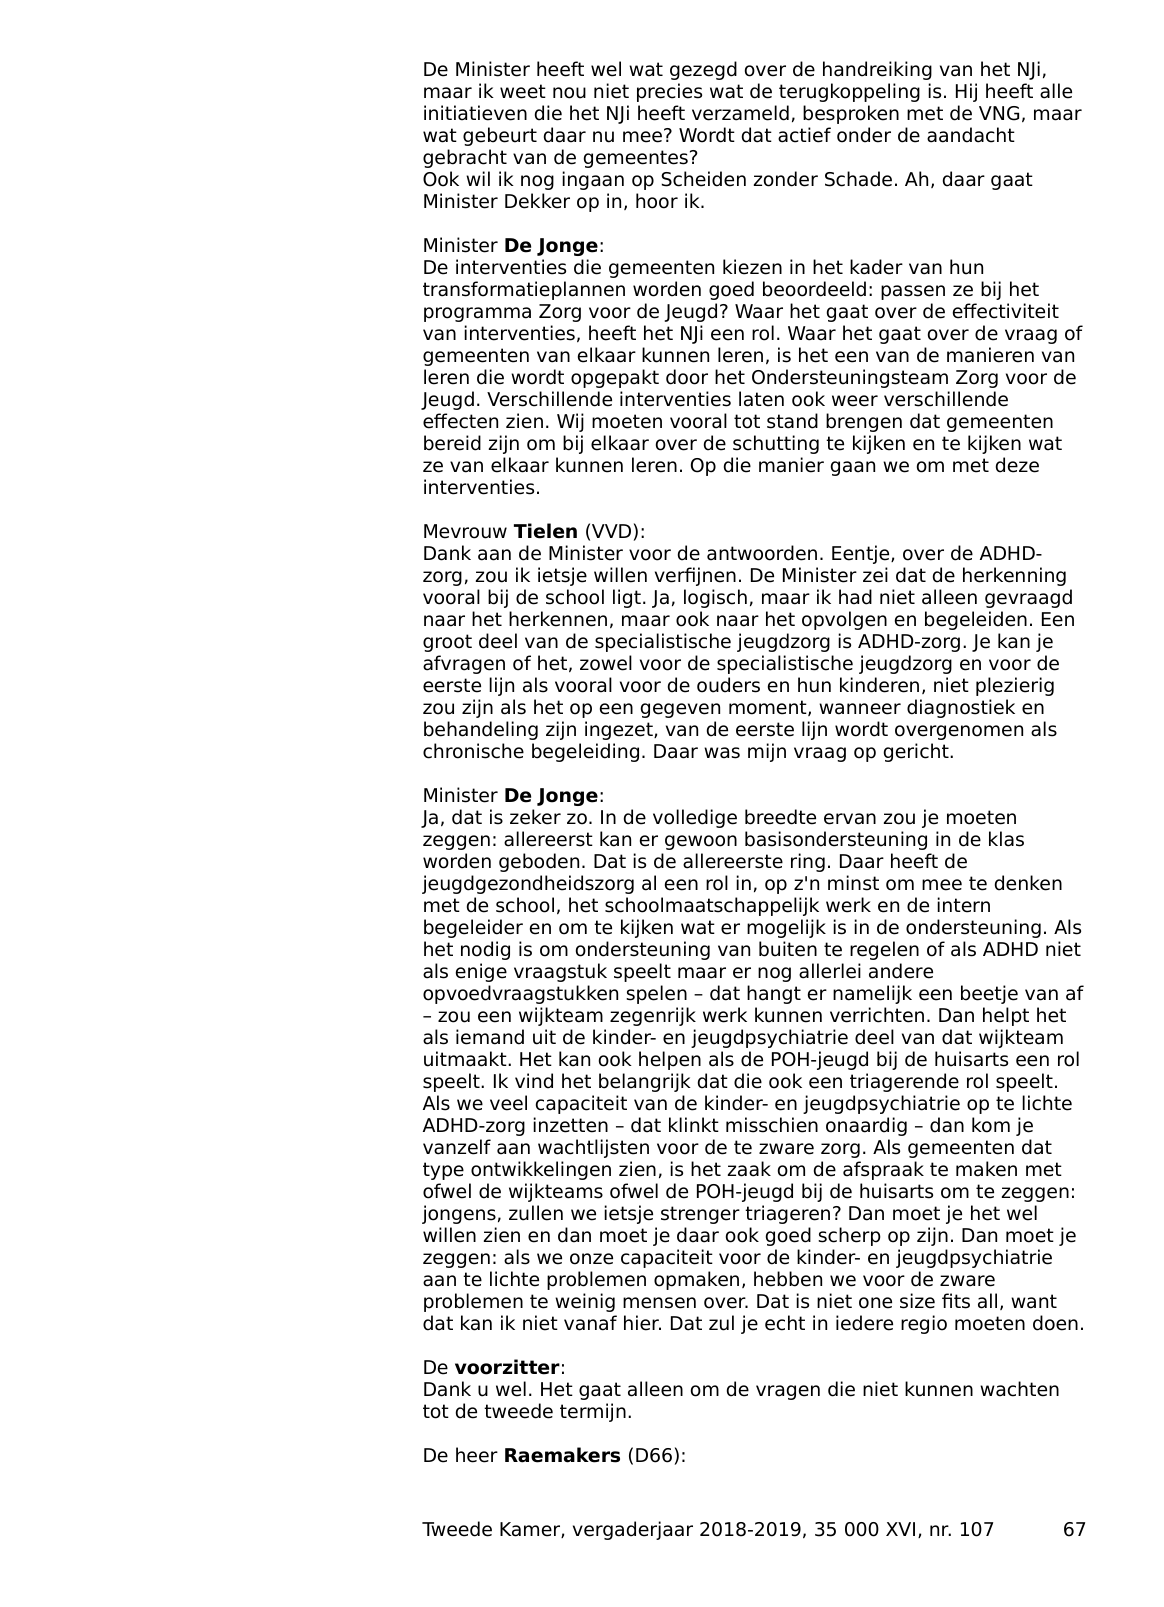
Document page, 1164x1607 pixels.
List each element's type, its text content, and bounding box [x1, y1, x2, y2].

text Ook wil ik nog ingaan op Scheiden zonder Schade. Ah, daar gaat Minister Dekker op in, hoor ik. [422, 169, 1087, 213]
text De voorzitter: [422, 1357, 1087, 1379]
text Minister De Jonge: [422, 785, 1087, 807]
text Ja, dat is zeker zo. In de volledige breedte ervan zou je moeten zeggen: allereerst kan er gewoon basisondersteuning in de klas worden geboden. Dat is de allereerste ring. Daar heeft de jeugdgezondheidszorg al een rol in, op z'n minst om mee te denken met de school, het schoolmaatschappelijk werk en de intern begeleider en om te kijken wat er mogelijk is in de ondersteuning. Als het nodig is om ondersteuning van buiten te regelen of als ADHD niet als enige vraagstuk speelt maar er nog allerlei andere opvoedvraagstukken spelen – dat hangt er namelijk een beetje van af – zou een wijkteam zegenrijk werk kunnen verrichten. Dan helpt het als iemand uit de kinder- en jeugdpsychiatrie deel van dat wijkteam uitmaakt. Het kan ook helpen als de POH-jeugd bij de huisarts een rol speelt. Ik vind het belangrijk dat die ook een triagerende rol speelt. Als we veel capaciteit van de kinder- en jeugdpsychiatrie op te lichte ADHD-zorg inzetten – dat klinkt misschien onaardig – dan kom je vanzelf aan wachtlijsten voor de te zware zorg. Als gemeenten dat type ontwikkelingen zien, is het zaak om de afspraak te maken met ofwel de wijkteams ofwel de POH-jeugd bij de huisarts om te zeggen: jongens, zullen we ietsje strenger triageren? Dan moet je het wel willen zien en dan moet je daar ook goed scherp op zijn. Dan moet je zeggen: als we onze capaciteit voor de kinder- en jeugdpsychiatrie aan te lichte problemen opmaken, hebben we voor de zware problemen te weinig mensen over. Dat is niet one size fits all, want dat kan ik niet vanaf hier. Dat zul je echt in iedere regio moeten doen. [422, 807, 1087, 1334]
text De interventies die gemeenten kiezen in het kader van hun transformatieplannen worden goed beoordeeld: passen ze bij het programma Zorg voor de Jeugd? Waar het gaat over de effectiviteit van interventies, heeft het NJi een rol. Waar het gaat over de vraag of gemeenten van elkaar kunnen leren, is het een van de manieren van leren die wordt opgepakt door het Ondersteuningsteam Zorg voor de Jeugd. Verschillende interventies laten ook weer verschillende effecten zien. Wij moeten vooral tot stand brengen dat gemeenten bereid zijn om bij elkaar over de schutting te kijken en te kijken wat ze van elkaar kunnen leren. Op die manier gaan we om met deze interventies. [422, 257, 1087, 499]
text De heer Raemakers (D66): [422, 1445, 1087, 1467]
text De Minister heeft wel wat gezegd over de handreiking van het NJi, maar ik weet nou niet precies wat de terugkoppeling is. Hij heeft alle initiatieven die het NJi heeft verzameld, besproken met de VNG, maar wat gebeurt daar nu mee? Wordt dat actief onder de aandacht gebracht van de gemeentes? [422, 59, 1087, 169]
text Dank u wel. Het gaat alleen om de vragen die niet kunnen wachten tot de tweede termijn. [422, 1379, 1087, 1423]
text Dank aan de Minister voor de antwoorden. Eentje, over de ADHD-zorg, zou ik ietsje willen verfijnen. De Minister zei dat de herkenning vooral bij de school ligt. Ja, logisch, maar ik had niet alleen gevraagd naar het herkennen, maar ook naar het opvolgen en begeleiden. Een groot deel van de specialistische jeugdzorg is ADHD-zorg. Je kan je afvragen of het, zowel voor de specialistische jeugdzorg en voor de eerste lijn als vooral voor de ouders en hun kinderen, niet plezierig zou zijn als het op een gegeven moment, wanneer diagnostiek en behandeling zijn ingezet, van de eerste lijn wordt overgenomen als chronische begeleiding. Daar was mijn vraag op gericht. [422, 543, 1087, 763]
text Mevrouw Tielen (VVD): [422, 521, 1087, 543]
text Minister De Jonge: [422, 235, 1087, 257]
